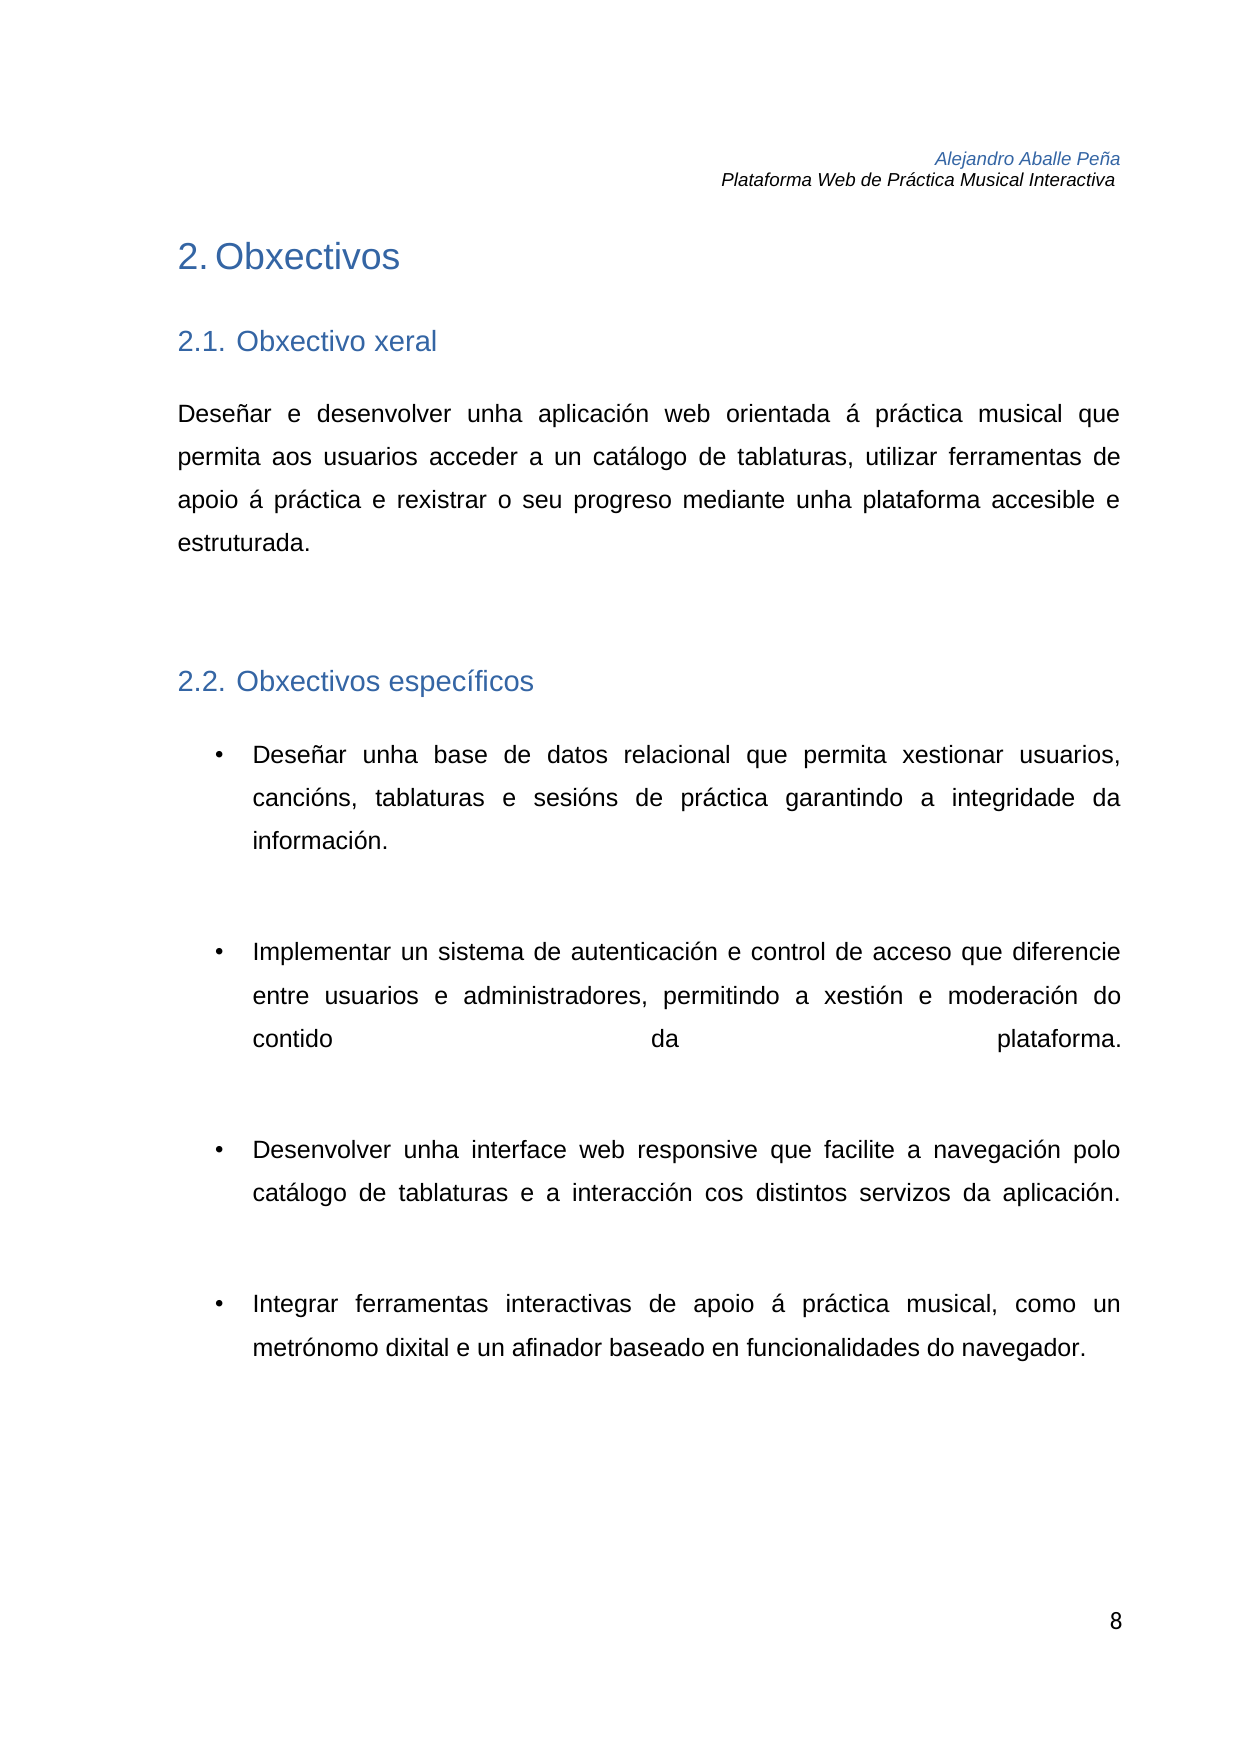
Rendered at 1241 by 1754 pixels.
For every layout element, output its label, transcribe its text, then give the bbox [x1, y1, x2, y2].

subtitle Obxectivos [177, 234, 1122, 277]
list Deseñar unha base de datos relacional que permita xestionar usuarios, cancións, tablaturas e sesións de práctica garantindo a integridade da información. [215, 740, 1122, 898]
list Integrar ferramentas interactivas de apoio á práctica musical, como un metrónomo dixital e un afinador baseado en funcionalidades do navegador. [215, 1289, 1122, 1361]
text Deseñar e desenvolver unha aplicación web orientada á práctica musical que permita aos usuarios acceder a un catálogo de tablaturas, utilizar ferramentas de apoio á práctica e rexistrar o seu progreso mediante unha plataforma accesible e estruturada. [177, 399, 1122, 557]
subtitle Obxectivo xeral [177, 323, 1122, 357]
list Desenvolver unha interface web responsive que facilite a navegación polo catálogo de tablaturas e a interacción cos distintos servizos da aplicación. [215, 1135, 1122, 1250]
subtitle Obxectivos específicos [177, 664, 1122, 698]
list Implementar un sistema de autenticación e control de acceso que diferencie entre usuarios e administradores, permitindo a xestión e moderación do contido da plataforma. [215, 937, 1122, 1096]
